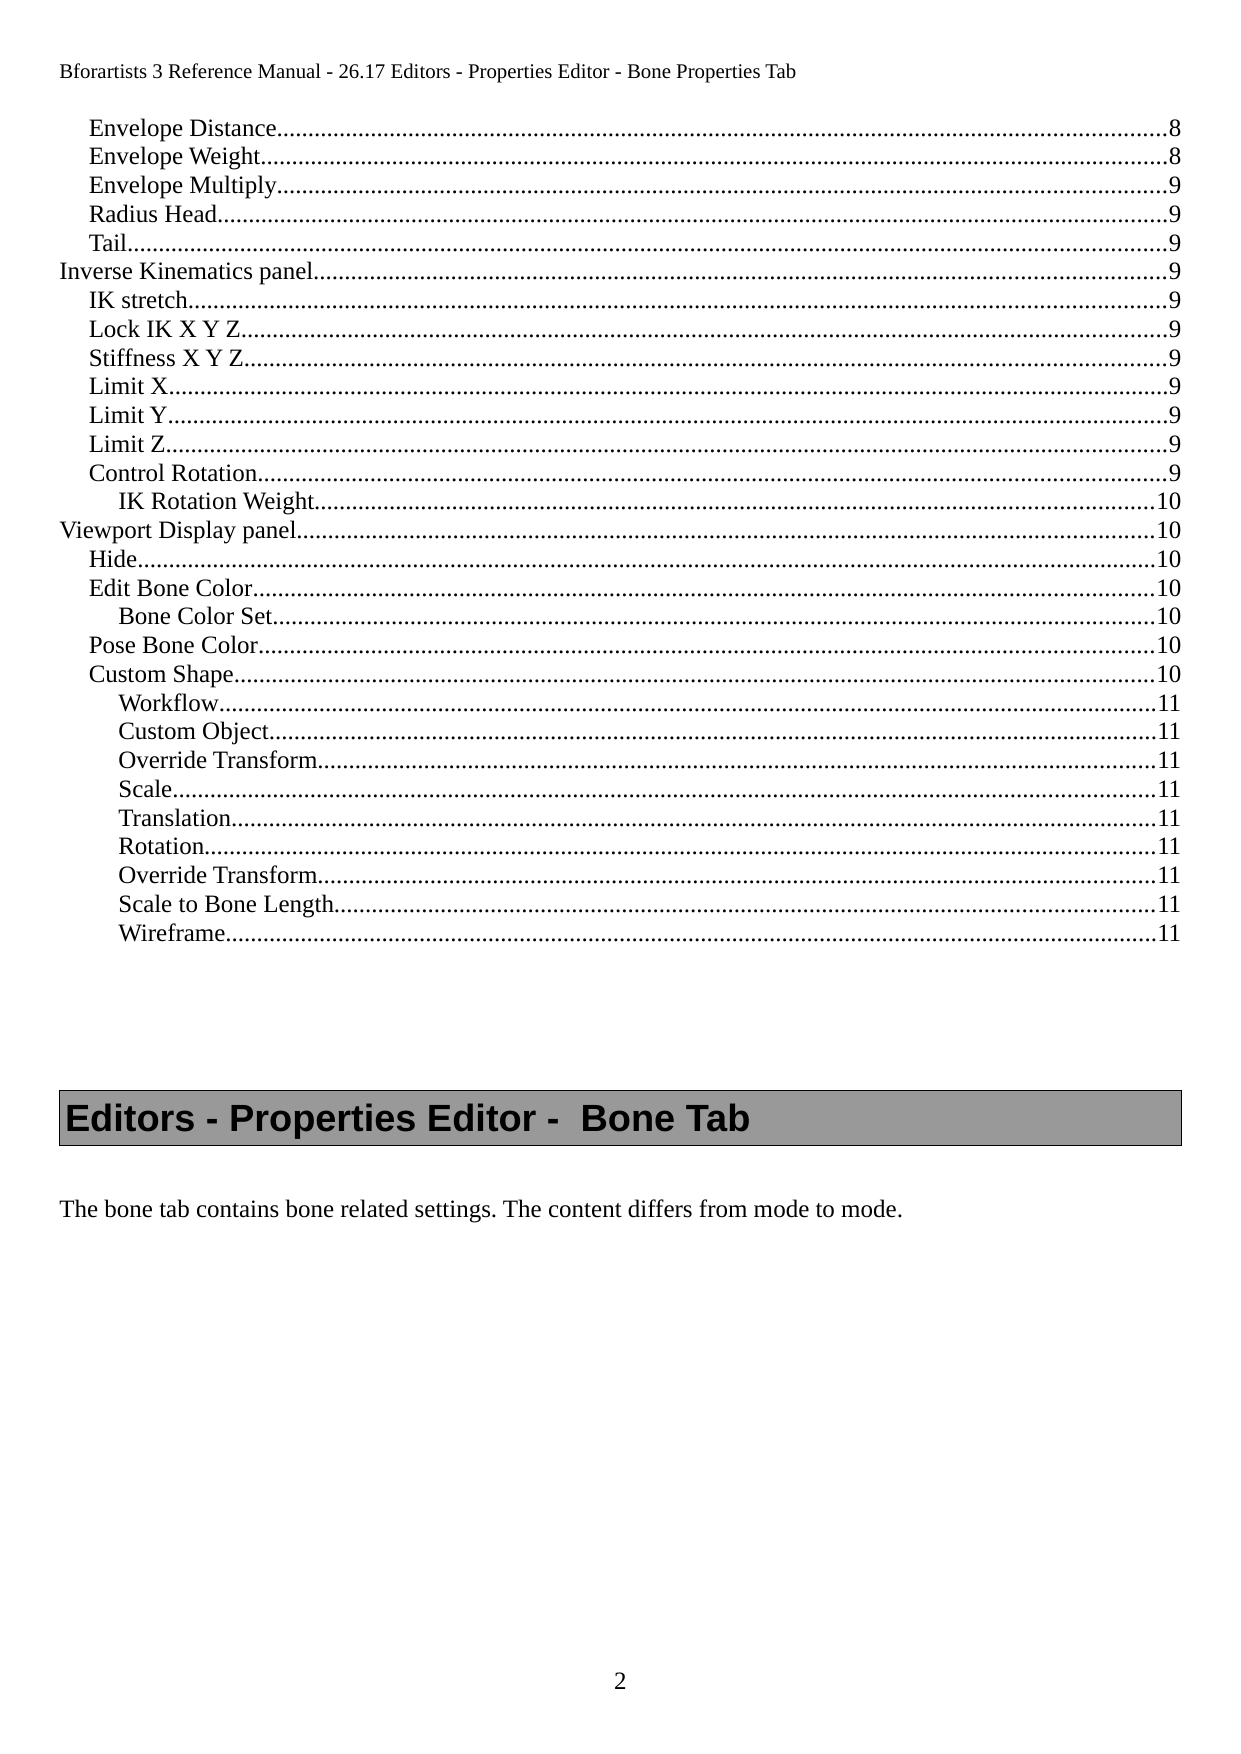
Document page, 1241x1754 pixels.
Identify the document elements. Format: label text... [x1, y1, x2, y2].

table_header Editors - Properties Editor - Bone Tab [60, 1091, 1181, 1145]
text Inverse Kinematics panel 9 [59, 256, 1181, 285]
text Stiffness X Y Z 9 [88, 343, 1181, 371]
text Bone Color Set 10 [118, 601, 1181, 630]
text Edit Bone Color 10 [88, 573, 1181, 601]
text Custom Shape 10 [88, 659, 1181, 688]
text Limit X 9 [88, 371, 1181, 400]
text Tail 9 [88, 228, 1181, 256]
text Envelope Weight 8 [88, 141, 1181, 170]
text Scale 11 [118, 774, 1181, 803]
text IK Rotation Weight 10 [118, 486, 1181, 515]
text Rotation 11 [118, 831, 1181, 860]
text Envelope Multiply 9 [88, 170, 1181, 199]
text Custom Object 11 [118, 716, 1181, 745]
text Lock IK X Y Z 9 [88, 314, 1181, 343]
text Override Transform 11 [118, 745, 1181, 774]
text Radius Head 9 [88, 199, 1181, 228]
text IK stretch 9 [88, 285, 1181, 314]
text Viewport Display panel 10 [59, 515, 1181, 544]
text Limit Z 9 [88, 429, 1181, 458]
text Pose Bone Color 10 [88, 630, 1181, 659]
text Limit Y 9 [88, 400, 1181, 429]
text Wireframe 11 [118, 918, 1181, 946]
text Override Transform 11 [118, 860, 1181, 889]
text Envelope Distance 8 [88, 113, 1181, 141]
text Scale to Bone Length 11 [118, 889, 1181, 918]
text Workflow 11 [118, 688, 1181, 716]
text Control Rotation 9 [88, 458, 1181, 486]
text The bone tab contains bone related settings. The content differs from mode to mode. [59, 1194, 1181, 1223]
text Translation 11 [118, 803, 1181, 831]
text Hide 10 [88, 544, 1181, 573]
